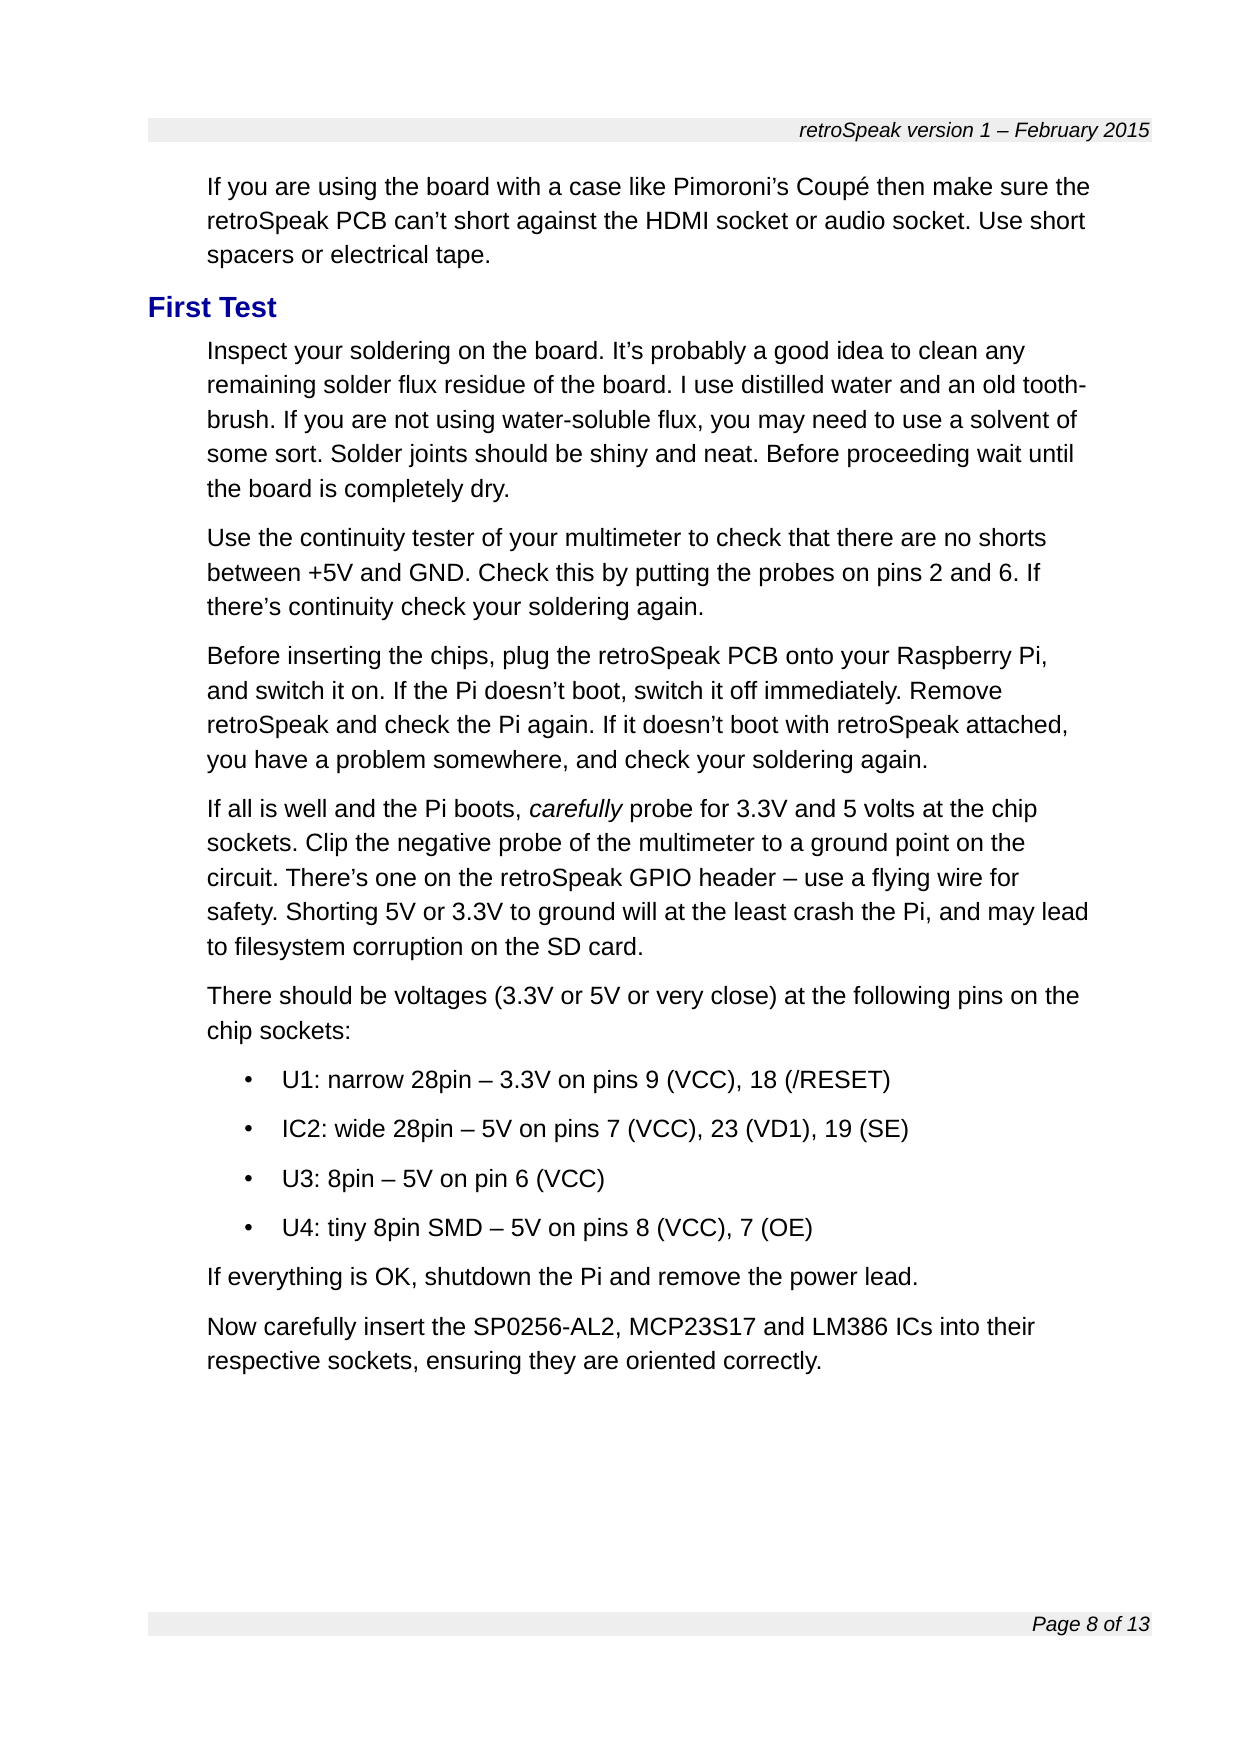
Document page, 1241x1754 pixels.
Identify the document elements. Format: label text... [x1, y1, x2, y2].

text Now carefully insert the SP0256-AL2, MCP23S17 and LM386 ICs into their respective sockets, ensuring they are oriented correctly. [207, 1312, 1093, 1375]
list U4: tiny 8pin SMD – 5V on pins 8 (VCC), 7 (OE) [244, 1213, 1152, 1242]
list U3: 8pin – 5V on pin 6 (VCC) [244, 1164, 1152, 1192]
subtitle First Test [148, 290, 1152, 323]
text Inspect your soldering on the board. It’s probably a good idea to clean any remaining solder flux residue of the board. I use distilled water and an old tooth-brush. If you are not using water-soluble flux, you may need to use a solvent of some sort. Solder joints should be shiny and neat. Before proceeding wait until the board is completely dry. [207, 336, 1093, 502]
text If you are using the board with a case like Pimoroni’s Coupé then make sure the retroSpeak PCB can’t short against the HDMI socket or audio socket. Use short spacers or electrical tape. [207, 172, 1093, 269]
text Use the continuity tester of your multimeter to check that there are no shorts between +5V and GND. Check this by putting the probes on pins 2 and 6. If there’s continuity check your soldering again. [207, 523, 1093, 621]
list U1: narrow 28pin – 3.3V on pins 9 (VCC), 18 (/RESET) [244, 1065, 1152, 1094]
text If everything is OK, shutdown the Pi and remove the power lead. [207, 1262, 1093, 1291]
list IC2: wide 28pin – 5V on pins 7 (VCC), 23 (VD1), 19 (SE) [244, 1114, 1152, 1143]
text If all is well and the Pi boots, carefully probe for 3.3V and 5 volts at the chip sockets. Clip the negative probe of the multimeter to a ground point on the circuit. There’s one on the retroSpeak GPIO header – use a flying wire for safety. Shorting 5V or 3.3V to ground will at the least crash the Pi, and may lead to filesystem corruption on the SD card. [207, 794, 1093, 961]
text There should be voltages (3.3V or 5V or very close) at the following pins on the chip sockets: [207, 981, 1093, 1044]
text Before inserting the chips, plug the retroSpeak PCB onto your Raspberry Pi, and switch it on. If the Pi doesn’t boot, switch it off immediately. Remove retroSpeak and check the Pi again. If it doesn’t boot with retroSpeak attached, you have a problem somewhere, and check your soldering again. [207, 641, 1093, 773]
